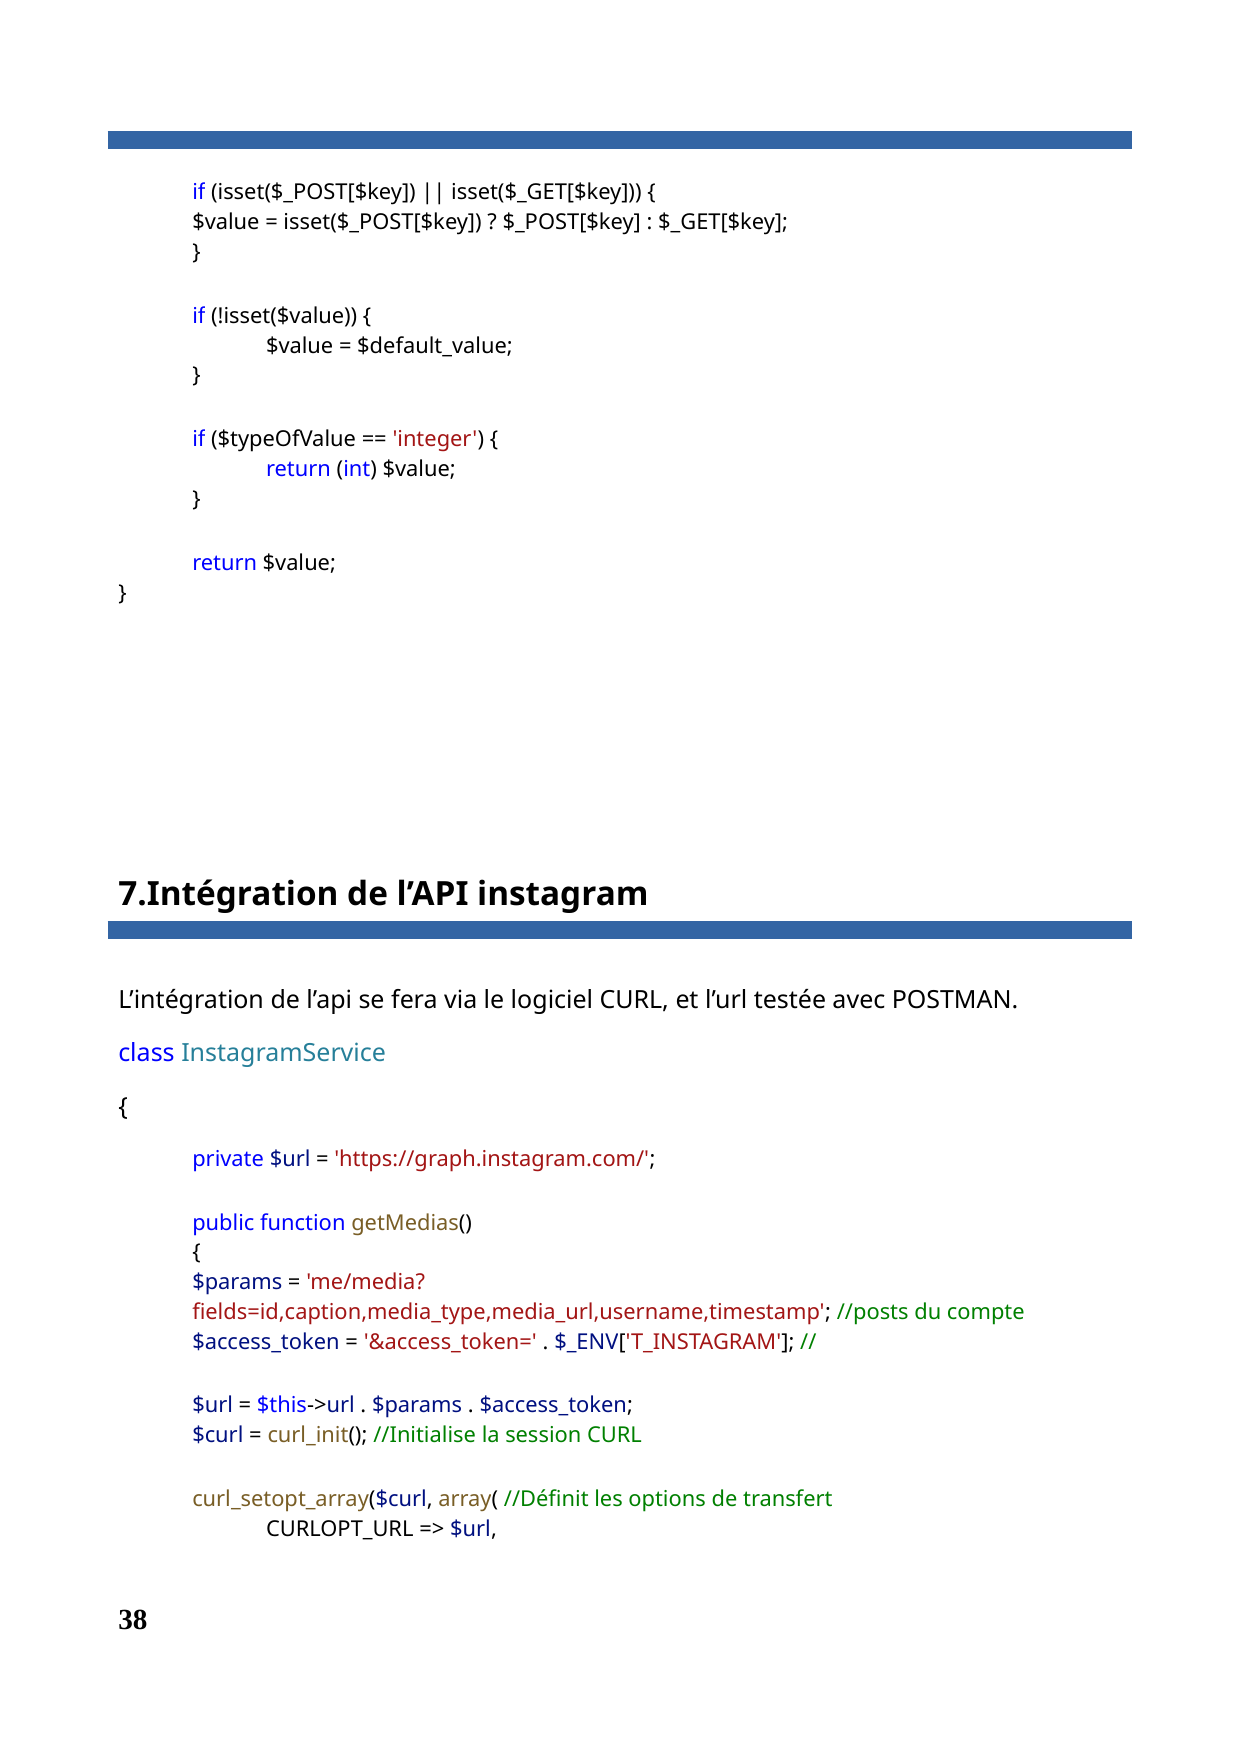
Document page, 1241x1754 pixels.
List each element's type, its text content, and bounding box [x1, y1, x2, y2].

text } [118, 359, 1122, 389]
text { [118, 1089, 1122, 1123]
subtitle 7.Intégration de l’API instagram [118, 870, 1122, 915]
text $value = $default_value; [118, 329, 1122, 359]
text { [118, 1236, 1122, 1266]
text if (isset($_POST[$key]) || isset($_GET[$key])) { [118, 176, 1122, 206]
text if ($typeOfValue == 'integer') { [118, 423, 1122, 453]
text return $value; [118, 547, 1122, 576]
text $params = 'me/media? fields=id,caption,media_type,media_url,username,timestamp'; //posts du compte $access_token = '&access_token=' . $_ENV['T_INSTAGRAM']; // [118, 1266, 1122, 1355]
text private $url = 'https://graph.instagram.com/'; [118, 1143, 1122, 1172]
text if (!isset($value)) { [118, 300, 1122, 329]
text } [118, 576, 1122, 606]
text curl_setopt_array($curl, array( //Définit les options de transfert [118, 1483, 1122, 1513]
text L’intégration de l’api se fera via le logiciel CURL, et l’url testée avec POSTMAN. [118, 981, 1122, 1015]
text public function getMedias() [118, 1206, 1122, 1236]
text } [118, 483, 1122, 513]
text $curl = curl_init(); //Initialise la session CURL [118, 1419, 1122, 1449]
text $url = $this->url . $params . $access_token; [118, 1389, 1122, 1419]
text return (int) $value; [118, 453, 1122, 483]
text $value = isset($_POST[$key]) ? $_POST[$key] : $_GET[$key]; [118, 206, 1122, 236]
text CURLOPT_URL => $url, [118, 1513, 1122, 1543]
text class InstagramService [118, 1035, 1122, 1069]
text } [118, 236, 1122, 266]
